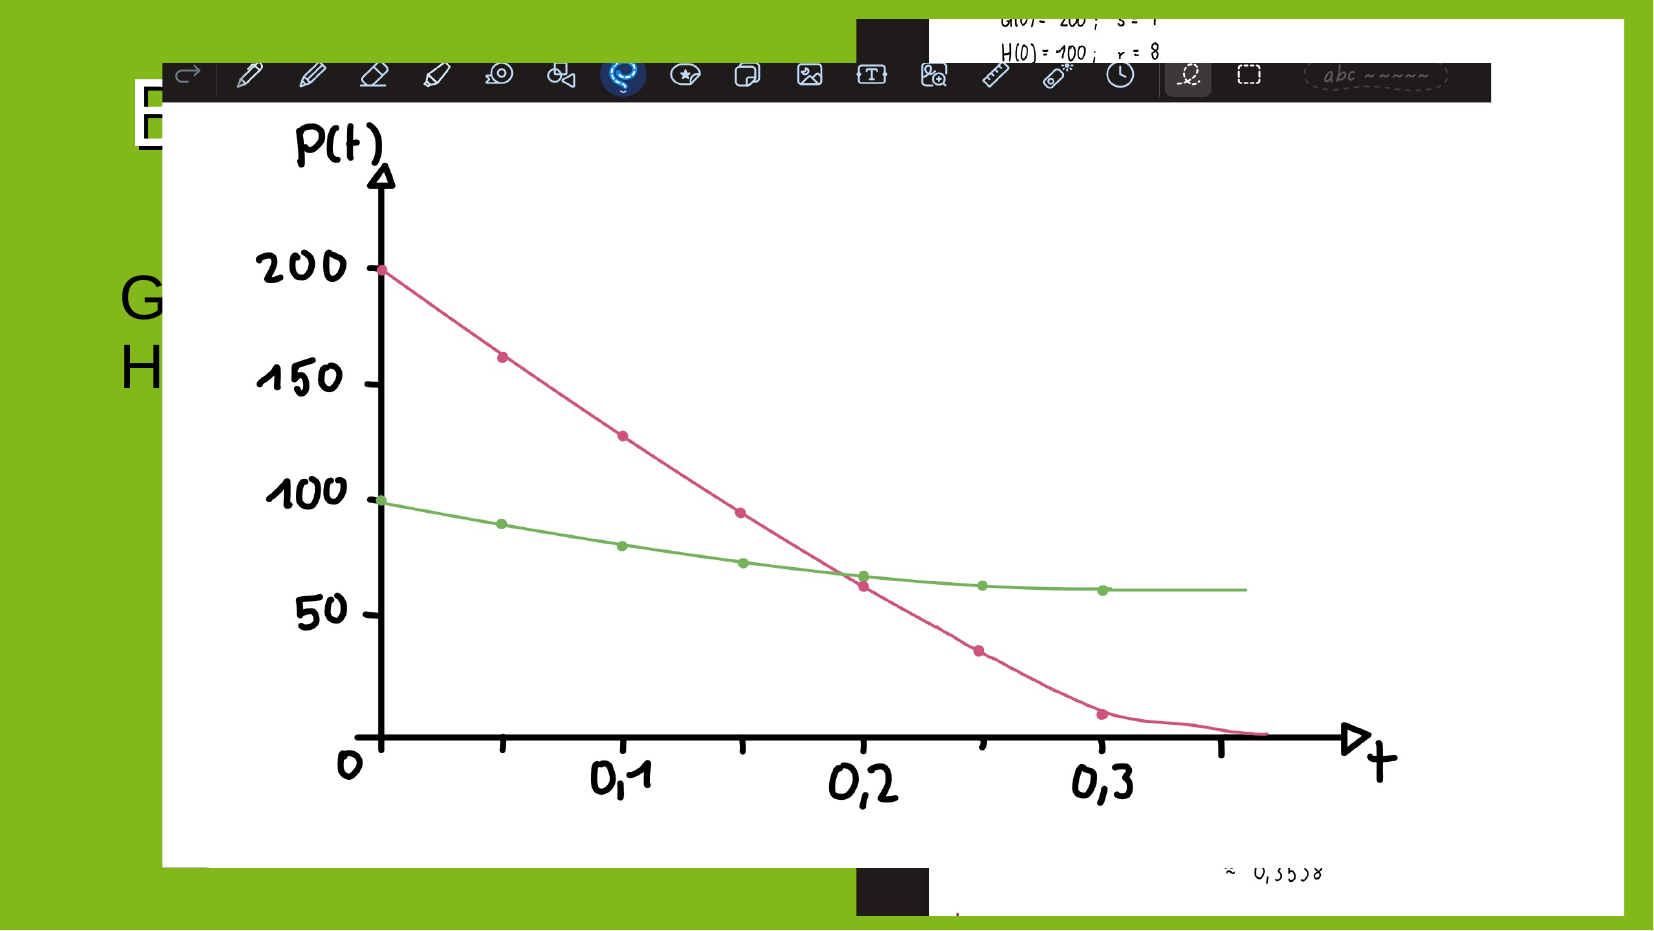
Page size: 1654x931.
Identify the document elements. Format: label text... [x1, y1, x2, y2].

title Beispiel a) [82, 37, 650, 192]
list G(0) = 200; s = 1 H(0) = 100; r = 8 [53, 192, 162, 473]
picture [162, 19, 1625, 916]
